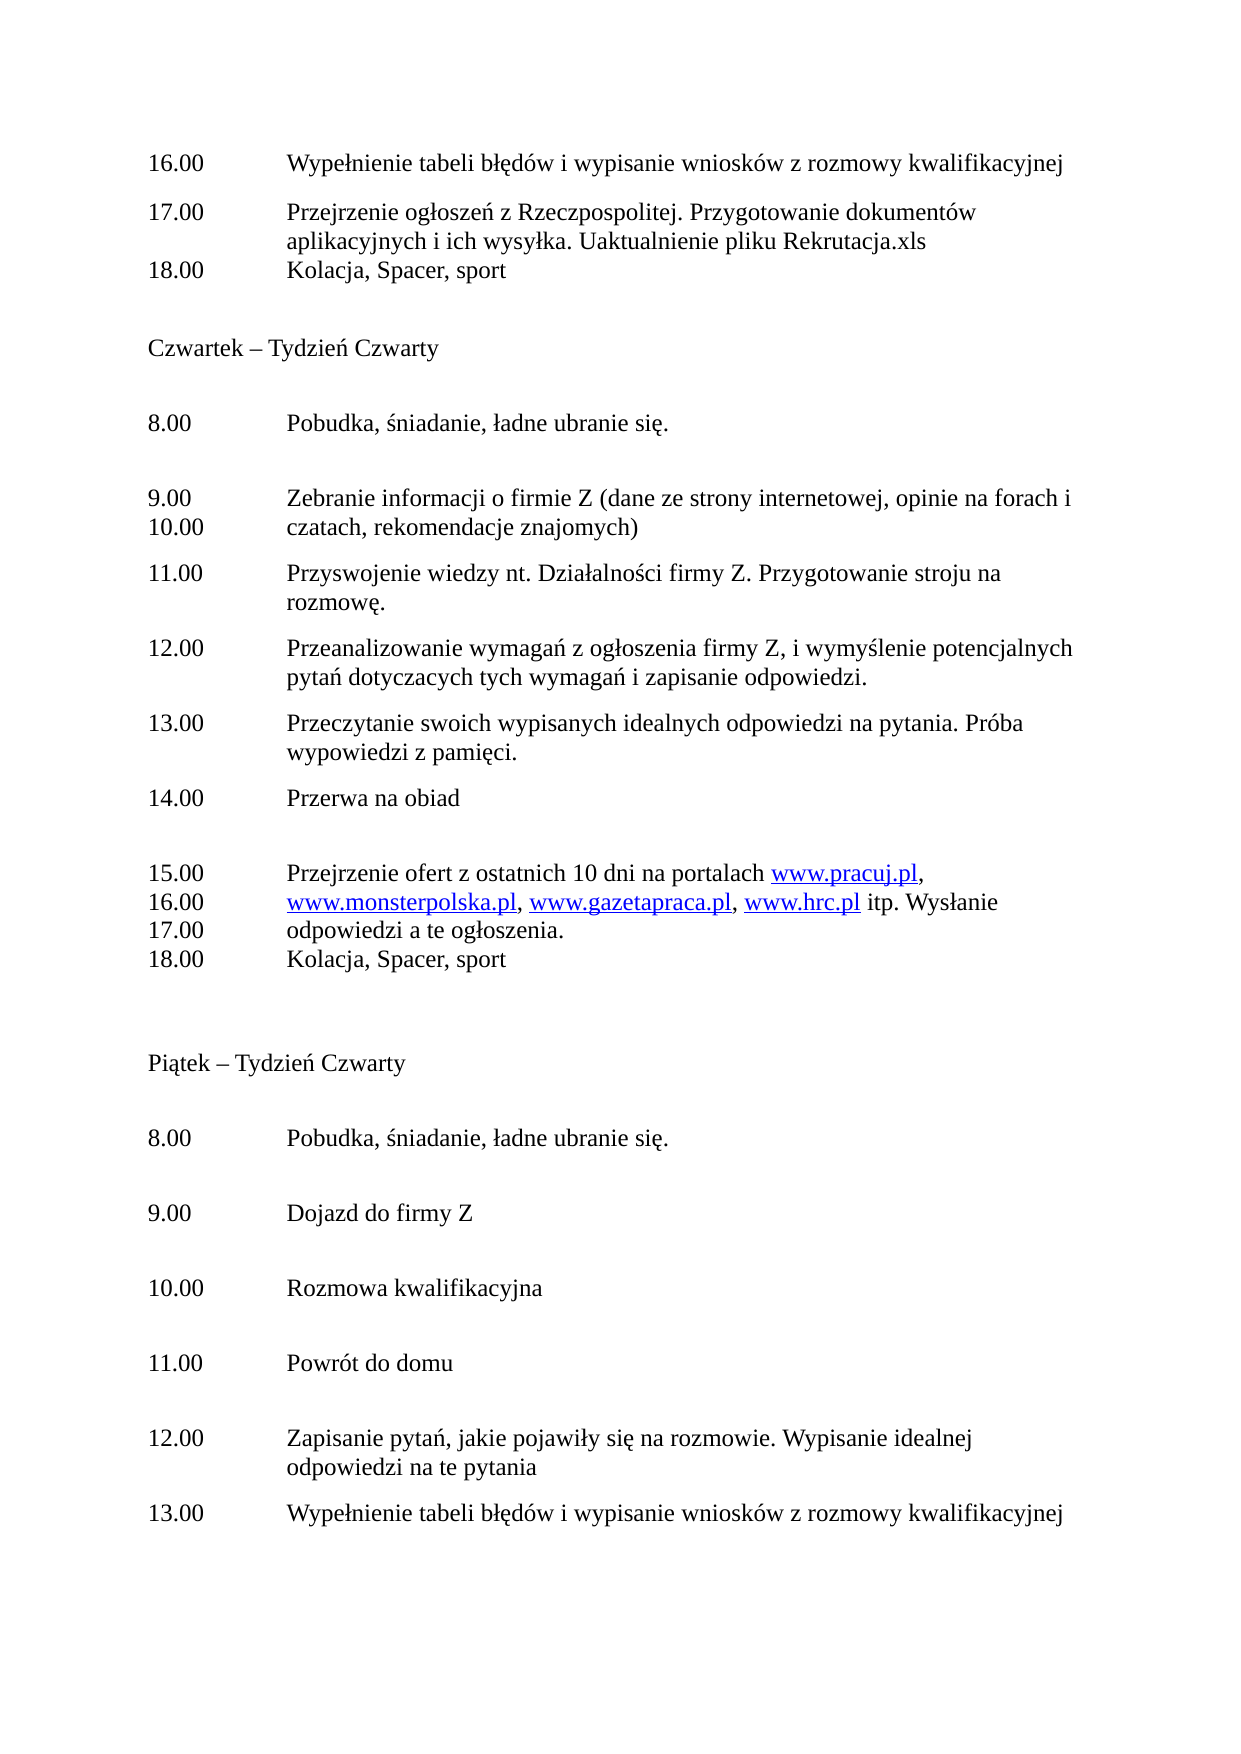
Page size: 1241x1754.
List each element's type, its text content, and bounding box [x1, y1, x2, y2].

table_cell Przejrzenie ofert z ostatnich 10 dni na portalach www.pracuj.pl, www.monsterpolska.pl, www.gazetapraca.pl, www.hrc.pl itp. Wysłanie odpowiedzi a te ogłoszenia. [275, 858, 1096, 944]
table_cell 13.00 [136, 1498, 275, 1573]
table_cell 9.00 [136, 1198, 275, 1273]
table_cell 12.00 [136, 1423, 275, 1498]
table_cell 12.00 [136, 633, 275, 708]
table_cell 10.00 [136, 1273, 275, 1348]
table_cell 16.00 [136, 148, 275, 197]
table_cell 8.00 [136, 408, 275, 483]
table_cell 15.00 16.00 17.00 [136, 858, 275, 944]
table_cell Przeczytanie swoich wypisanych idealnych odpowiedzi na pytania. Próba wypowiedzi z pamięci. [275, 708, 1096, 783]
table_cell 18.00 [136, 944, 275, 1019]
table_cell Przyswojenie wiedzy nt. Działalności firmy Z. Przygotowanie stroju na rozmowę. [275, 558, 1096, 633]
table_cell 17.00 [136, 197, 275, 255]
table_cell 18.00 [136, 255, 275, 304]
table_cell 9.00 10.00 [136, 483, 275, 558]
table_header Piątek – Tydzień Czwarty [136, 1048, 1096, 1123]
table_cell 8.00 [136, 1123, 275, 1198]
table_cell Kolacja, Spacer, sport [275, 255, 1096, 304]
table_cell Zebranie informacji o firmie Z (dane ze strony internetowej, opinie na forach i czatach, rekomendacje znajomych) [275, 483, 1096, 558]
table_cell Wypełnienie tabeli błędów i wypisanie wniosków z rozmowy kwalifikacyjnej [275, 148, 1096, 197]
table_cell Dojazd do firmy Z [275, 1198, 1096, 1273]
table_cell Przerwa na obiad [275, 783, 1096, 858]
table_cell Zapisanie pytań, jakie pojawiły się na rozmowie. Wypisanie idealnej odpowiedzi na te pytania [275, 1423, 1096, 1498]
table_cell Przeanalizowanie wymagań z ogłoszenia firmy Z, i wymyślenie potencjalnych pytań dotyczacych tych wymagań i zapisanie odpowiedzi. [275, 633, 1096, 708]
table_cell Rozmowa kwalifikacyjna [275, 1273, 1096, 1348]
table_cell Przejrzenie ogłoszeń z Rzeczpospolitej. Przygotowanie dokumentów aplikacyjnych i ich wysyłka. Uaktualnienie pliku Rekrutacja.xls [275, 197, 1096, 255]
table_cell 11.00 [136, 558, 275, 633]
table_cell Wypełnienie tabeli błędów i wypisanie wniosków z rozmowy kwalifikacyjnej [275, 1498, 1096, 1573]
table_cell 14.00 [136, 783, 275, 858]
table_header Czwartek – Tydzień Czwarty [136, 333, 1096, 408]
table_cell Kolacja, Spacer, sport [275, 944, 1096, 1019]
table_cell Pobudka, śniadanie, ładne ubranie się. [275, 1123, 1096, 1198]
table_cell 13.00 [136, 708, 275, 783]
table_cell Pobudka, śniadanie, ładne ubranie się. [275, 408, 1096, 483]
table_cell 11.00 [136, 1348, 275, 1423]
table_cell Powrót do domu [275, 1348, 1096, 1423]
